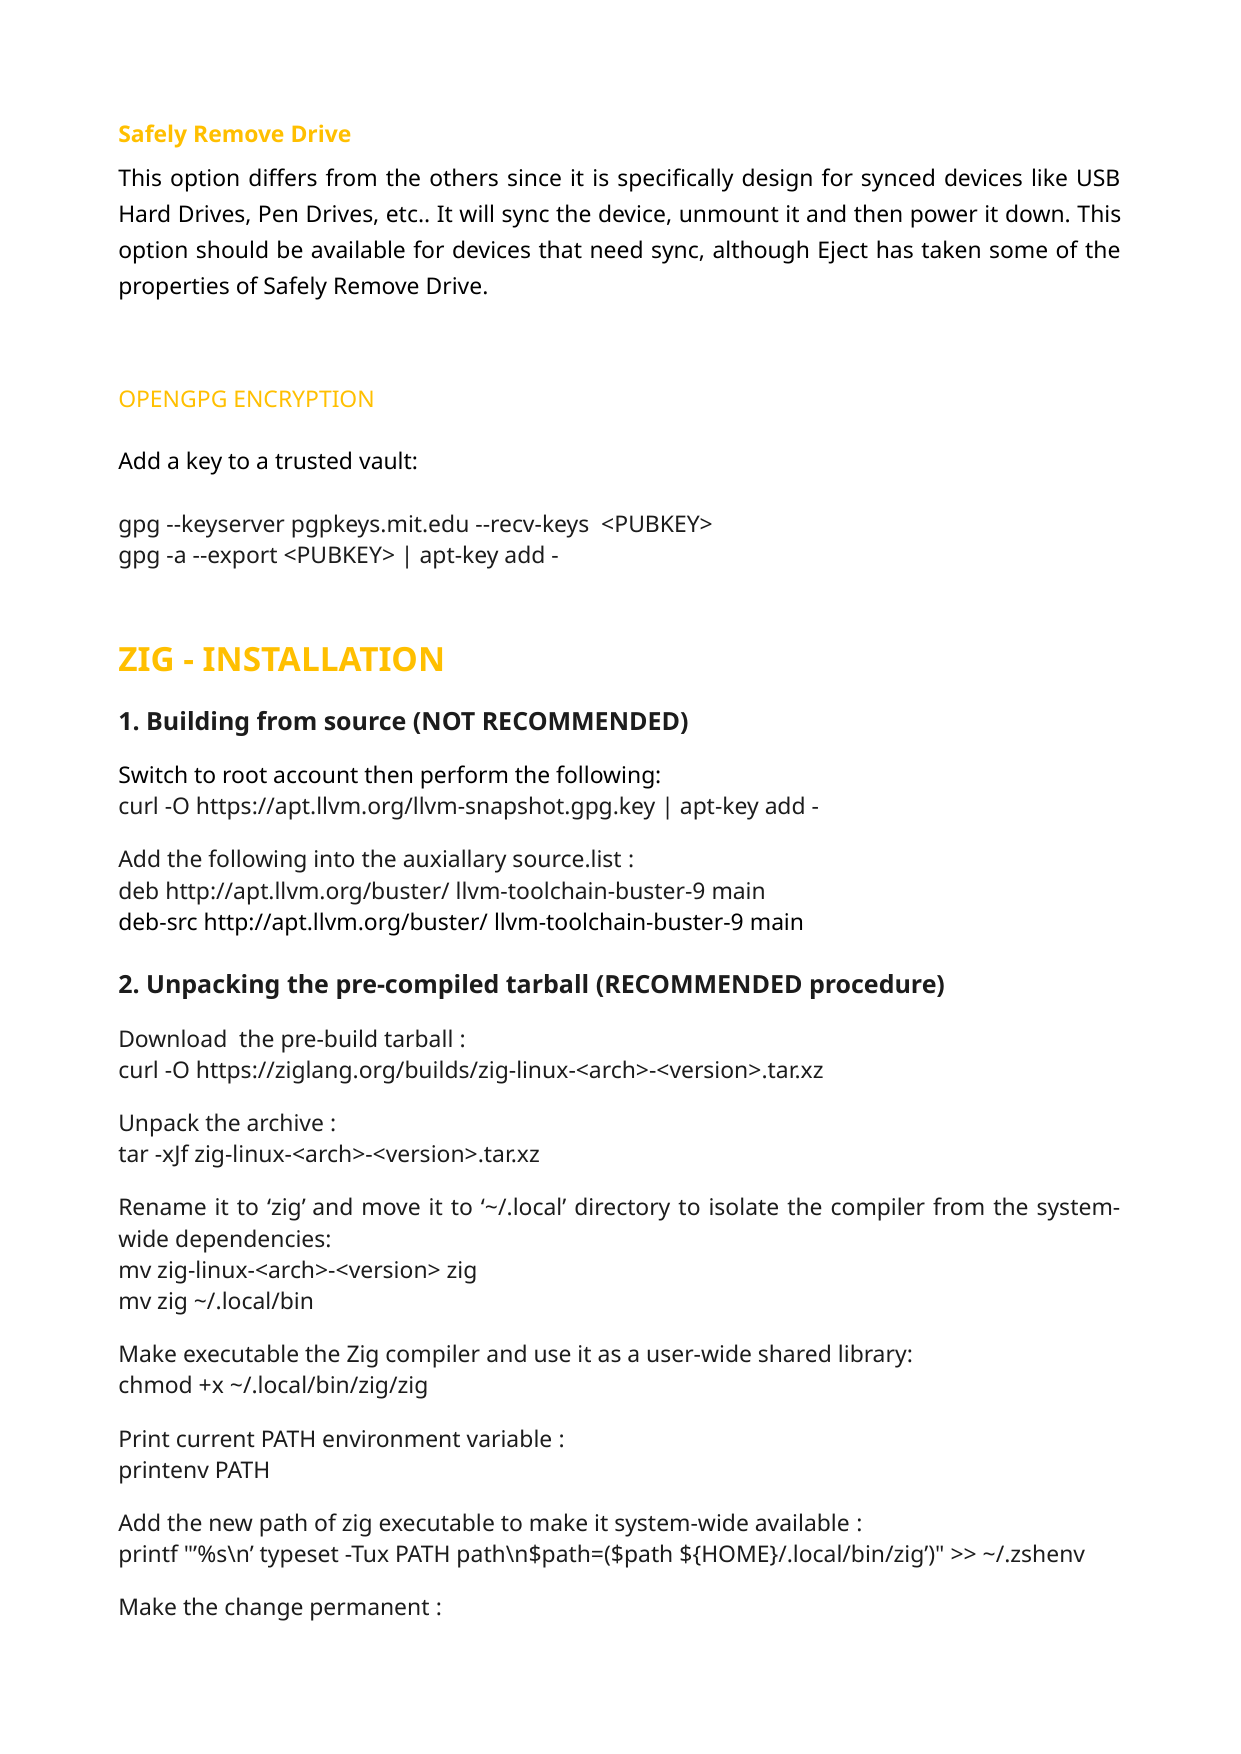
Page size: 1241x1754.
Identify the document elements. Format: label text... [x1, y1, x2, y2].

text printenv PATH [118, 1454, 1122, 1485]
text Add the new path of zig executable to make it system-wide available : [118, 1507, 1122, 1538]
text 1. Building from source (NOT RECOMMENDED) [118, 703, 1122, 737]
subtitle Safely Remove Drive [118, 118, 1122, 149]
text gpg -a --export <PUBKEY> | apt-key add - [118, 539, 1122, 570]
text ZIG - INSTALLATION [118, 636, 1122, 681]
text Download the pre-build tarball : [118, 1023, 1122, 1054]
text deb http://apt.llvm.org/buster/ llvm-toolchain-buster-9 main [118, 875, 1122, 906]
text 2. Unpacking the pre-compiled tarball (RECOMMENDED procedure) [118, 967, 1122, 1001]
text gpg --keyserver pgpkeys.mit.edu --recv-keys <PUBKEY> [118, 508, 1122, 539]
text tar -xJf zig-linux-<arch>-<version>.tar.xz [118, 1138, 1122, 1169]
text printf "’%s\n’ typeset -Tux PATH path\n$path=($path ${HOME}/.local/bin/zig’)" >> ~/.zshenv [118, 1538, 1122, 1569]
text mv zig-linux-<arch>-<version> zig [118, 1254, 1122, 1285]
text Unpack the archive : [118, 1107, 1122, 1138]
text Make the change permanent : [118, 1591, 1122, 1623]
text This option differs from the others since it is specifically design for synced devices like USB Hard Drives, Pen Drives, etc.. It will sync the device, unmount it and then power it down. This option should be available for devices that need sync, although Eject has taken some of the properties of Safely Remove Drive. [118, 162, 1122, 301]
text curl -O https://apt.llvm.org/llvm-snapshot.gpg.key | apt-key add - [118, 790, 1122, 822]
text Print current PATH environment variable : [118, 1423, 1122, 1454]
text deb-src http://apt.llvm.org/buster/ llvm-toolchain-buster-9 main [118, 906, 1122, 937]
text Rename it to ‘zig’ and move it to ‘~/.local’ directory to isolate the compiler from the system-wide dependencies: [118, 1191, 1122, 1254]
text Make executable the Zig compiler and use it as a user-wide shared library: [118, 1338, 1122, 1369]
text OPENGPG ENCRYPTION [118, 383, 1122, 414]
text curl -O https://ziglang.org/builds/zig-linux-<arch>-<version>.tar.xz [118, 1054, 1122, 1085]
text Add the following into the auxiallary source.list : [118, 843, 1122, 875]
text Switch to root account then perform the following: [118, 759, 1122, 790]
text mv zig ~/.local/bin [118, 1285, 1122, 1316]
text Add a key to a trusted vault: [118, 445, 1122, 476]
text chmod +x ~/.local/bin/zig/zig [118, 1369, 1122, 1401]
